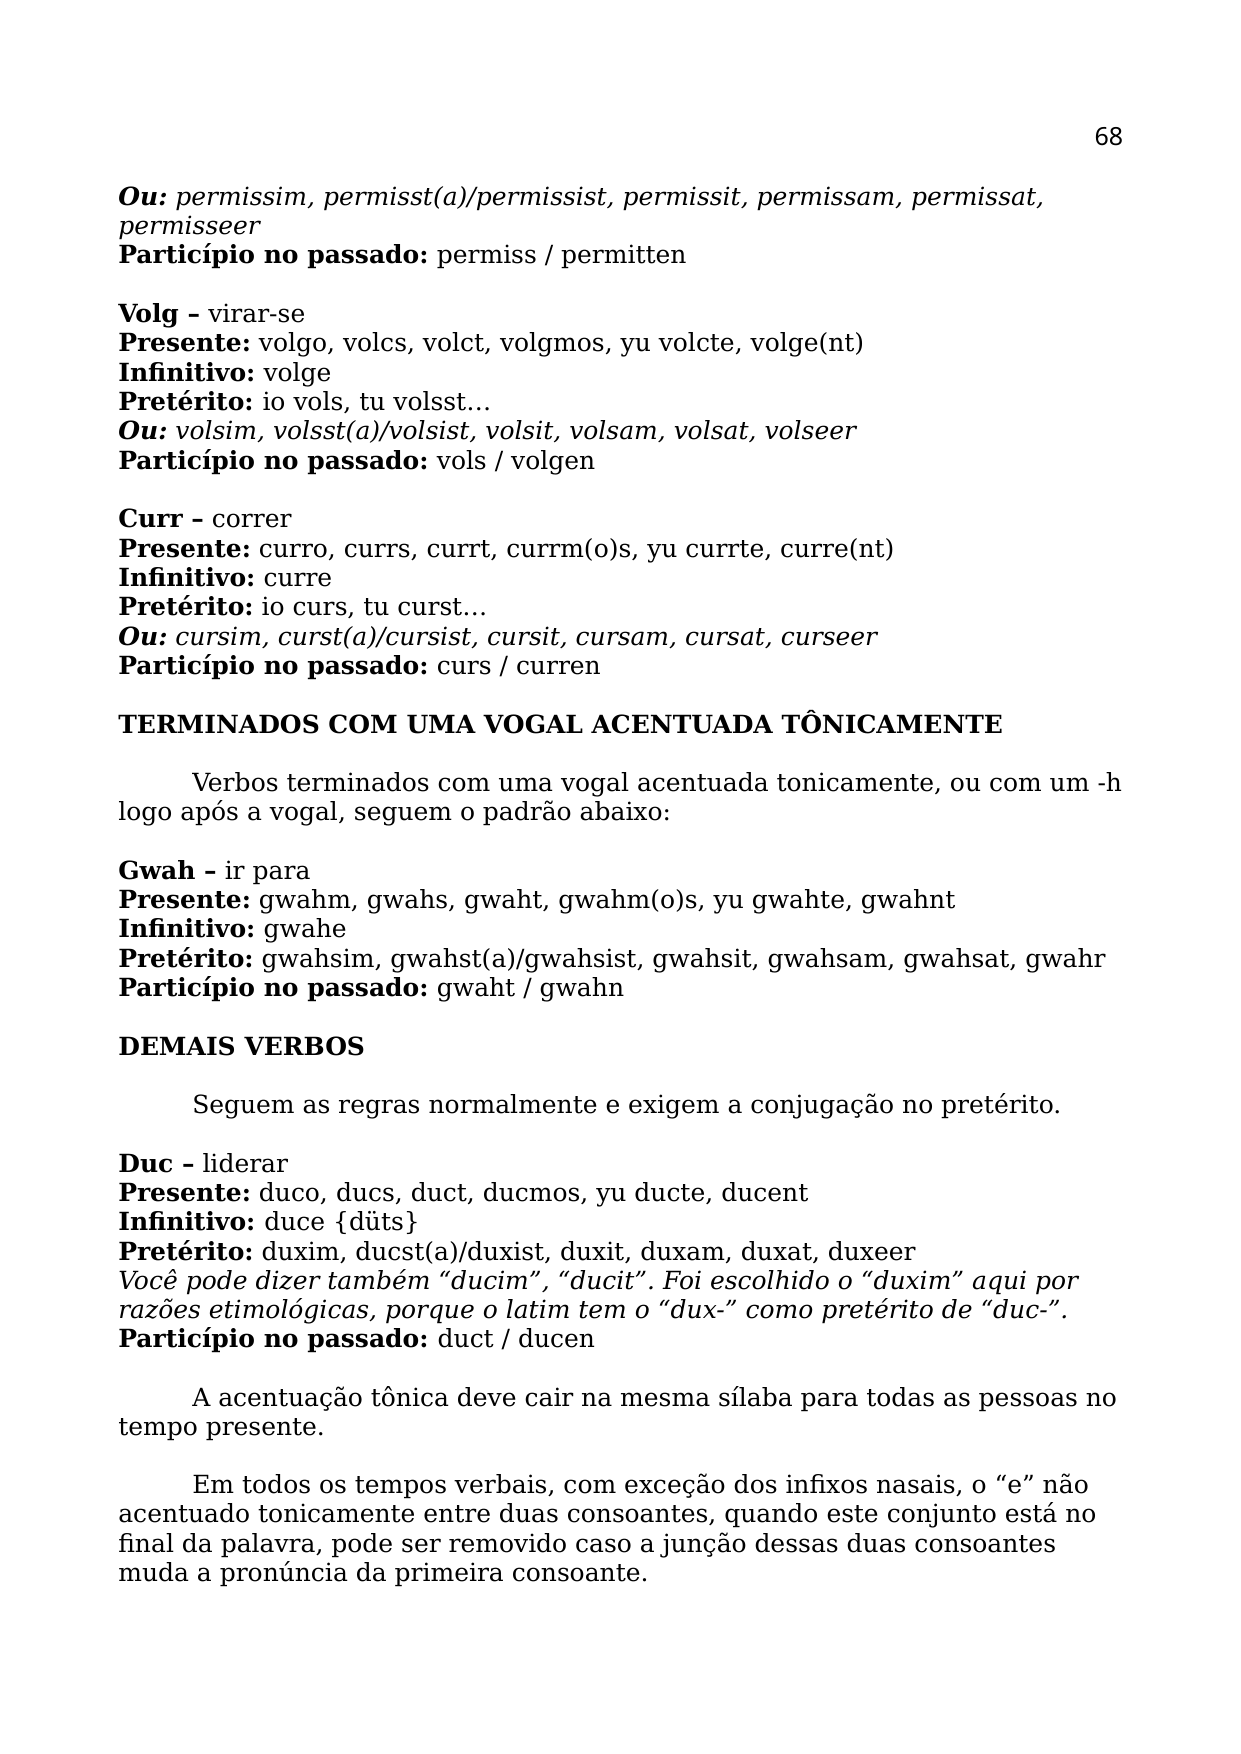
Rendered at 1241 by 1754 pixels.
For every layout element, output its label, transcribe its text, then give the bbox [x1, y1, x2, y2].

text Presente: gwahm, gwahs, gwaht, gwahm(o)s, yu gwahte, gwahnt [118, 885, 1123, 914]
text A acentuação tônica deve cair na mesma sílaba para todas as pessoas no tempo presente. [118, 1383, 1123, 1441]
text Ou: cursim, curst(a)/cursist, cursit, cursam, cursat, curseer [118, 622, 1123, 651]
text Particípio no passado: curs / curren [118, 651, 1123, 680]
text Infinitivo: volge [118, 357, 1123, 387]
text Ou: permissim, permisst(a)/permissist, permissit, permissam, permissat, permisseer [118, 182, 1123, 240]
text Verbos terminados com uma vogal acentuada tonicamente, ou com um -h logo após a vogal, seguem o padrão abaixo: [118, 768, 1123, 826]
text Pretérito: duxim, ducst(a)/duxist, duxit, duxam, duxat, duxeer [118, 1237, 1123, 1266]
text Infinitivo: curre [118, 563, 1123, 592]
text Ou: volsim, volsst(a)/volsist, volsit, volsam, volsat, volseer [118, 416, 1123, 446]
text Você pode dizer também “ducim”, “ducit”. Foi escolhido o “duxim” aqui por razões etimológicas, porque o latim tem o “dux-” como pretérito de “duc-”. [118, 1266, 1123, 1324]
text Presente: volgo, volcs, volct, volgmos, yu volcte, volge(nt) [118, 328, 1123, 357]
text Curr – correr [118, 504, 1123, 533]
text Pretérito: io vols, tu volsst… [118, 387, 1123, 416]
subtitle TERMINADOS COM UMA VOGAL ACENTUADA TÔNICAMENTE [118, 709, 1123, 739]
text Pretérito: io curs, tu curst… [118, 592, 1123, 622]
text Particípio no passado: duct / ducen [118, 1324, 1123, 1354]
text Presente: curro, currs, currt, currm(o)s, yu currte, curre(nt) [118, 533, 1123, 563]
text Em todos os tempos verbais, com exceção dos infixos nasais, o “e” não acentuado tonicamente entre duas consoantes, quando este conjunto está no final da palavra, pode ser removido caso a junção dessas duas consoantes muda a pronúncia da primeira consoante. [118, 1470, 1123, 1587]
text Seguem as regras normalmente e exigem a conjugação no pretérito. [118, 1090, 1123, 1119]
text Volg – virar-se [118, 299, 1123, 328]
text Infinitivo: gwahe [118, 914, 1123, 944]
text Pretérito: gwahsim, gwahst(a)/gwahsist, gwahsit, gwahsam, gwahsat, gwahr [118, 944, 1123, 973]
subtitle DEMAIS VERBOS [118, 1032, 1123, 1061]
text Presente: duco, ducs, duct, ducmos, yu ducte, ducent [118, 1178, 1123, 1207]
text Gwah – ir para [118, 856, 1123, 885]
text Particípio no passado: gwaht / gwahn [118, 973, 1123, 1002]
text Infinitivo: duce {düts} [118, 1207, 1123, 1237]
text Particípio no passado: permiss / permitten [118, 240, 1123, 269]
text Duc – liderar [118, 1148, 1123, 1178]
text Particípio no passado: vols / volgen [118, 446, 1123, 475]
